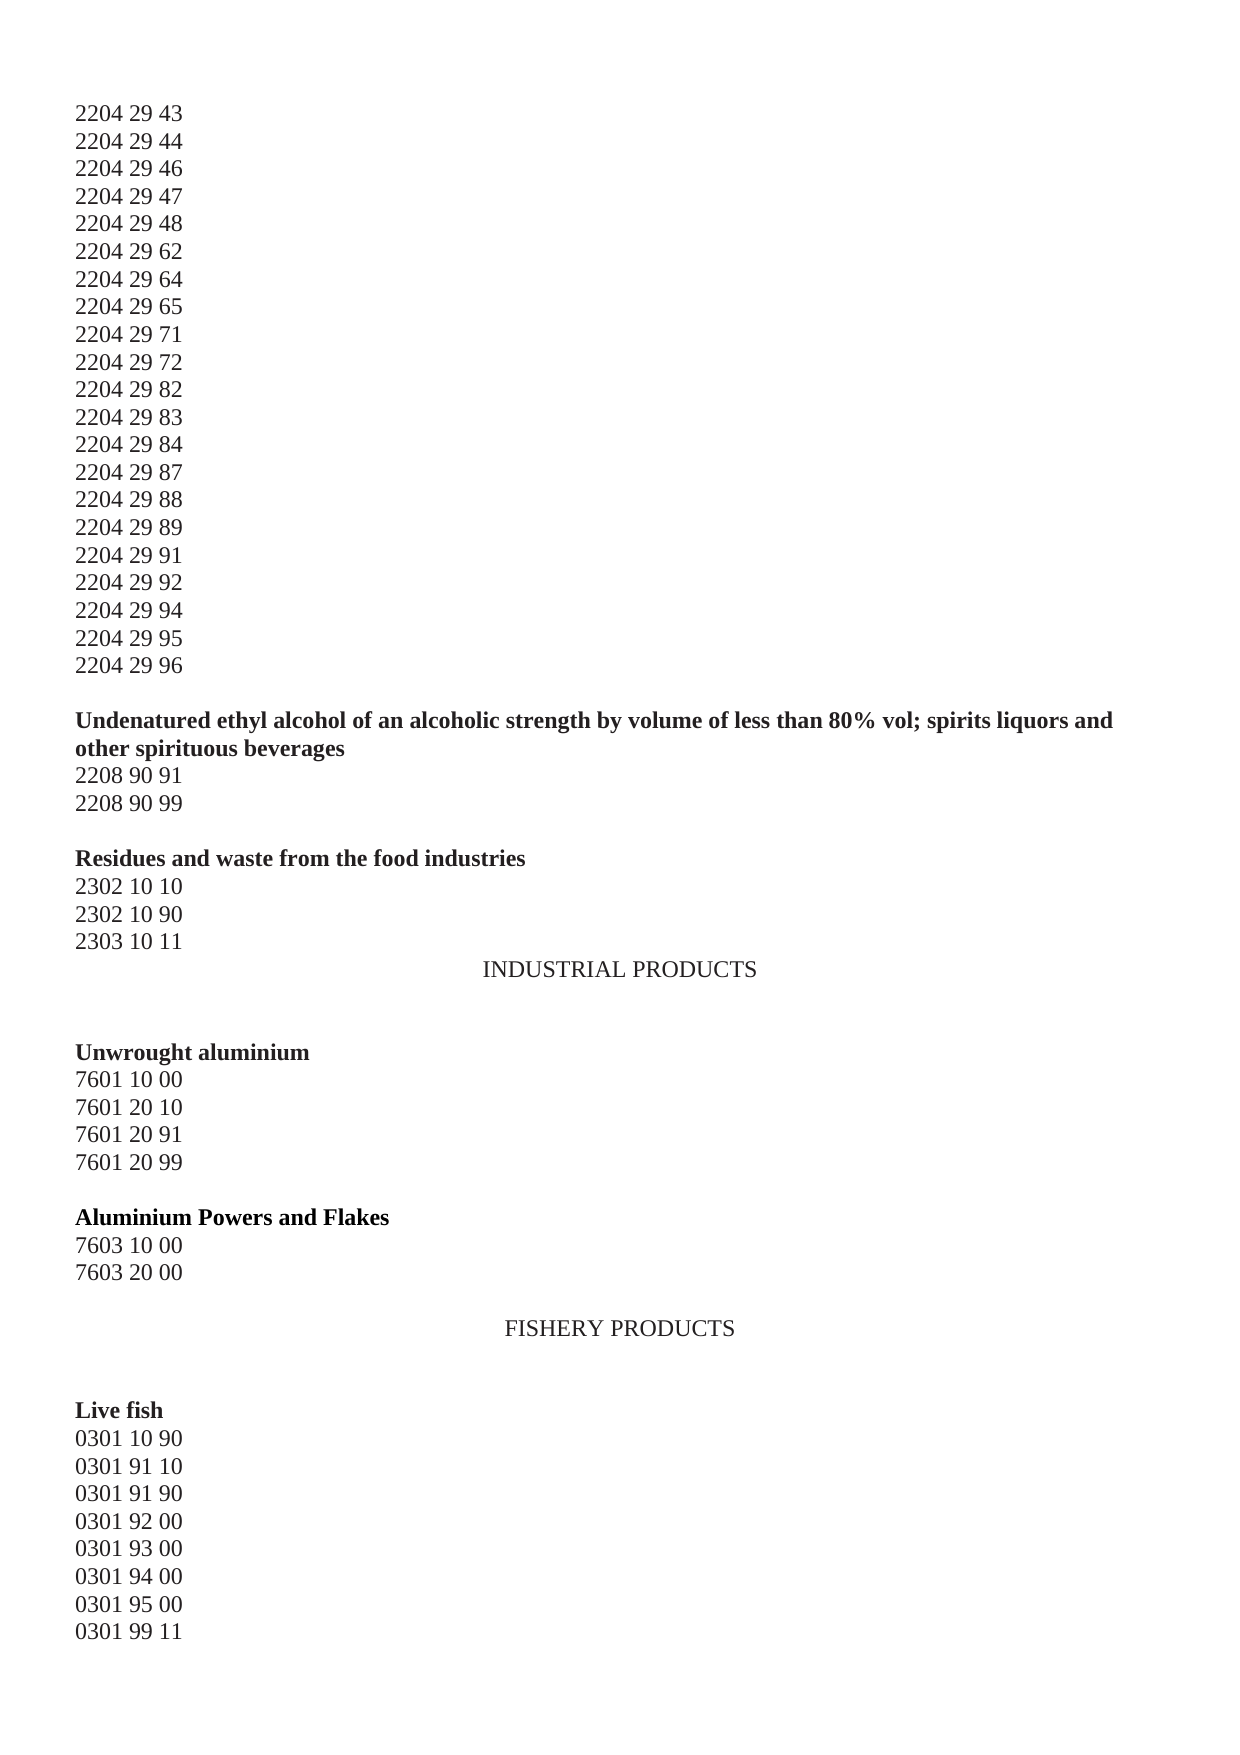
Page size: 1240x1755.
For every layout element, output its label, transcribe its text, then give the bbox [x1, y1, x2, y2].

text 2204 29 95 [75, 623, 1164, 651]
text 2204 29 87 [75, 458, 1164, 486]
text 2204 29 65 [75, 292, 1164, 320]
text 2204 29 88 [75, 486, 1164, 513]
text 2204 29 47 [75, 182, 1164, 209]
text Undenatured ethyl alcohol of an alcoholic strength by volume of less than 80% vol; spirits liquors and other spirituous beverages [75, 706, 1164, 762]
text Live fish [75, 1396, 1164, 1424]
text 0301 91 90 [75, 1479, 1164, 1507]
text 2204 29 94 [75, 596, 1164, 623]
text 7603 20 00 [75, 1258, 1164, 1286]
text 2204 29 48 [75, 209, 1164, 237]
text 2204 29 96 [75, 651, 1164, 679]
text Aluminium Powers and Flakes [75, 1203, 1164, 1231]
text 0301 92 00 [75, 1507, 1164, 1534]
text 2204 29 82 [75, 375, 1164, 403]
text 2204 29 91 [75, 541, 1164, 568]
text 0301 93 00 [75, 1534, 1164, 1562]
text 0301 94 00 [75, 1562, 1164, 1590]
text INDUSTRIAL PRODUCTS [75, 955, 1164, 982]
text 2208 90 99 [75, 789, 1164, 817]
text 7603 10 00 [75, 1231, 1164, 1258]
text 0301 95 00 [75, 1590, 1164, 1617]
text 2204 29 72 [75, 347, 1164, 375]
text 2204 29 89 [75, 513, 1164, 541]
text 2204 29 62 [75, 237, 1164, 265]
text 2204 29 92 [75, 568, 1164, 596]
text 2303 10 11 [75, 927, 1164, 955]
text 7601 20 99 [75, 1148, 1164, 1176]
text 0301 10 90 [75, 1424, 1164, 1452]
text 0301 91 10 [75, 1452, 1164, 1479]
text 2208 90 91 [75, 762, 1164, 789]
text 2204 29 64 [75, 265, 1164, 292]
text 2204 29 43 [75, 99, 1164, 127]
text 7601 10 00 [75, 1065, 1164, 1093]
text 2204 29 84 [75, 430, 1164, 458]
text Unwrought aluminium [75, 1038, 1164, 1065]
text FISHERY PRODUCTS [75, 1314, 1164, 1341]
text 0301 99 11 [75, 1617, 1164, 1645]
text 2204 29 46 [75, 154, 1164, 182]
text 7601 20 91 [75, 1120, 1164, 1148]
text 2302 10 90 [75, 899, 1164, 927]
text 7601 20 10 [75, 1093, 1164, 1120]
text 2204 29 71 [75, 320, 1164, 347]
text 2302 10 10 [75, 872, 1164, 899]
text 2204 29 44 [75, 127, 1164, 154]
text 2204 29 83 [75, 403, 1164, 430]
text Residues and waste from the food industries [75, 844, 1164, 872]
